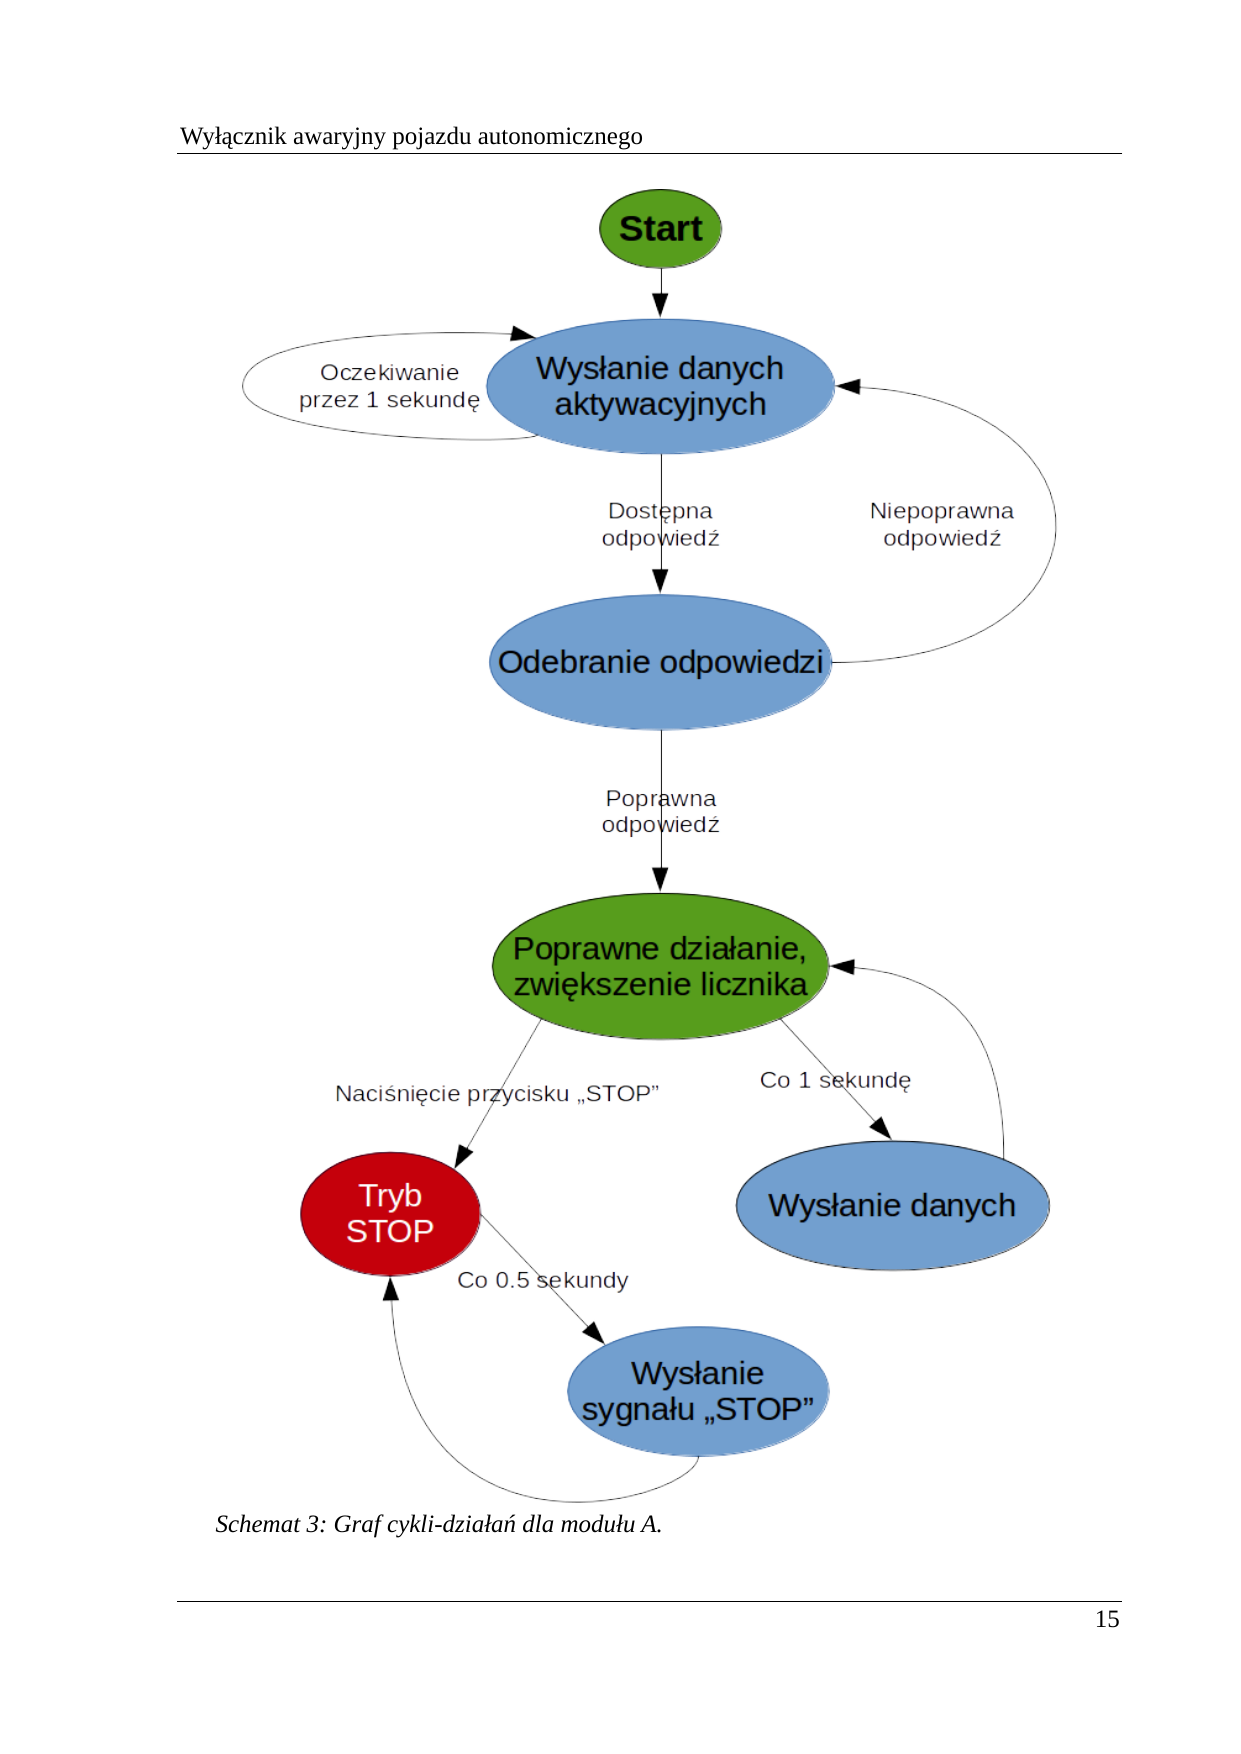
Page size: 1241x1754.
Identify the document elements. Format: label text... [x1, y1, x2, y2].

picture [215, 189, 1092, 1509]
text Schemat 3: Graf cykli-działań dla modułu A. [215, 1509, 1092, 1538]
